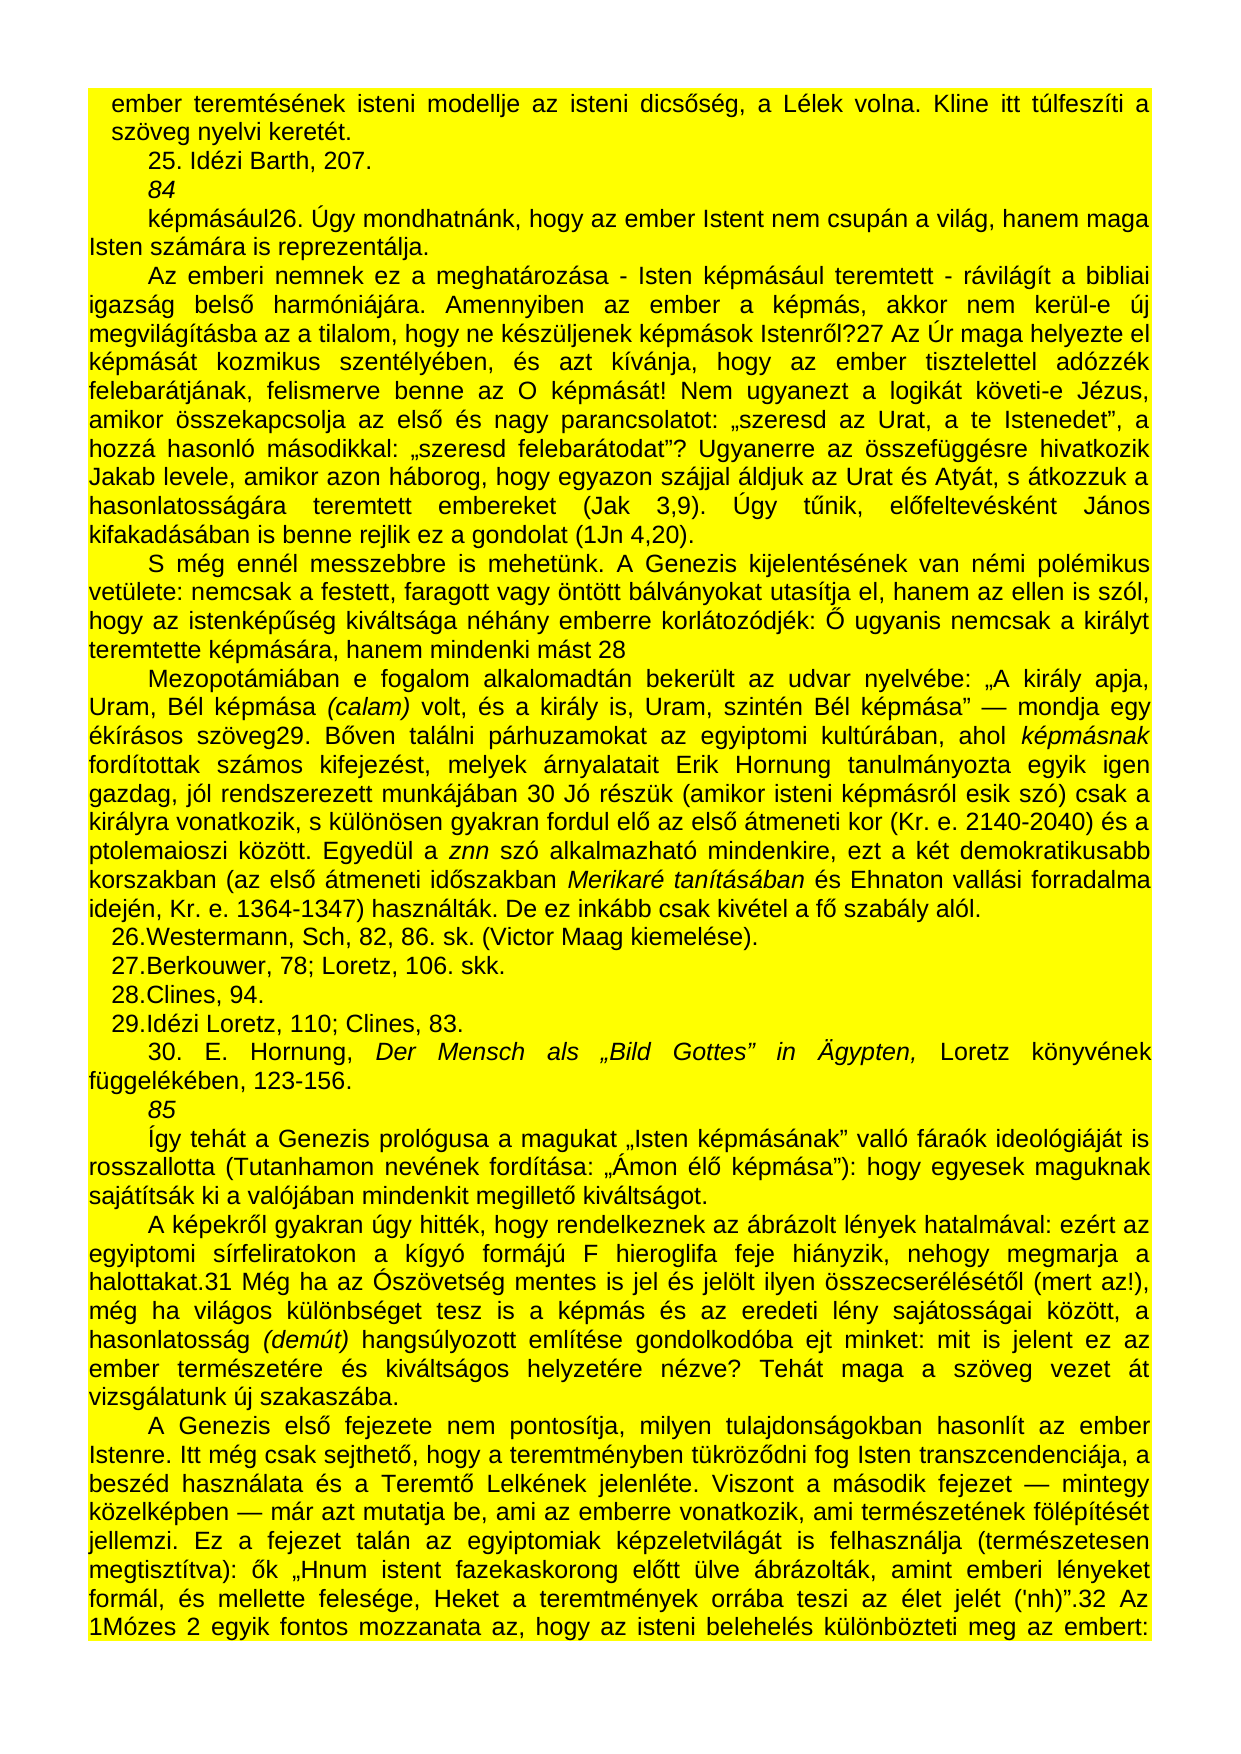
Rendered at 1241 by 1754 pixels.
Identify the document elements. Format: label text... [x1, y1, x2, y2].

text 85 [88, 1095, 1152, 1123]
text képmásául26. Úgy mondhatnánk, hogy az ember Istent nem csupán a világ, hanem maga Isten számára is reprezentálja. [88, 203, 1152, 261]
text Így tehát a Genezis prológusa a magukat „Isten képmásának” valló fáraók ideológiáját is rosszallotta (Tutanhamon nevének fordítása: „Ámon élő képmása”): hogy egyesek maguknak sajátítsák ki a valójában mindenkit megillető kiváltságot. [88, 1123, 1152, 1210]
list Idézi Loretz, 110; Clines, 83. [88, 1008, 1152, 1037]
text Mezopotámiában e fogalom alkalomadtán bekerült az udvar nyelvébe: „A király apja, Uram, Bél képmása (calam) volt, és a király is, Uram, szintén Bél képmása” — mondja egy ékírásos szöveg29. Bőven találni párhuzamokat az egyiptomi kultúrában, ahol képmásnak fordítottak számos kifejezést, melyek árnyalatait Erik Hornung tanulmányozta egyik igen gazdag, jól rendszerezett munkájában 30 Jó részük (amikor isteni képmásról esik szó) csak a királyra vonatkozik, s különösen gyakran fordul elő az első átmeneti kor (Kr. e. 2140-2040) és a ptolemaioszi között. Egyedül a znn szó alkalmazható mindenkire, ezt a két demokratikusabb korszakban (az első átmeneti időszakban Merikaré tanításában és Ehnaton vallási forradalma idején, Kr. e. 1364-1347) használták. De ez inkább csak kivétel a fő szabály alól. [88, 663, 1152, 922]
list Clines, 94. [88, 980, 1152, 1008]
text A képekről gyakran úgy hitték, hogy rendelkeznek az ábrázolt lények hatalmával: ezért az egyiptomi sírfeliratokon a kígyó formájú F hieroglifa feje hiányzik, nehogy megmarja a halottakat.31 Még ha az Ószövetség mentes is jel és jelölt ilyen összecserélésétől (mert az!), még ha világos különbséget tesz is a képmás és az eredeti lény sajátosságai között, a hasonlatosság (demút) hangsúlyozott említése gondolkodóba ejt minket: mit is jelent ez az ember természetére és kiváltságos helyzetére nézve? Tehát maga a szöveg vezet át vizsgálatunk új szakaszába. [88, 1210, 1152, 1411]
text 84 [88, 175, 1152, 203]
text A Genezis első fejezete nem pontosítja, milyen tulajdonságokban hasonlít az ember Istenre. Itt még csak sejthető, hogy a teremtményben tükröződni fog Isten transzcendenciája, a beszéd használata és a Teremtő Lelkének jelenléte. Viszont a második fejezet — mintegy közelképben — már azt mutatja be, ami az emberre vonatkozik, ami természetének fölépítését jellemzi. Ez a fejezet talán az egyiptomiak képzeletvilágát is felhasználja (természetesen megtisztítva): ők „Hnum istent fazekaskorong előtt ülve ábrázolták, amint emberi lényeket formál, és mellette felesége, Heket a teremtmények orrába teszi az élet jelét ('nh)”.32 Az 1Mózes 2 egyik fontos mozzanata az, hogy az isteni belehelés különbözteti meg az embert: [88, 1411, 1152, 1641]
list Berkouwer, 78; Loretz, 106. skk. [88, 951, 1152, 980]
text Az emberi nemnek ez a meghatározása - Isten képmásául teremtett - rávilágít a bibliai igazság belső harmóniájára. Amennyiben az ember a képmás, akkor nem kerül-e új megvilágításba az a tilalom, hogy ne készüljenek képmások Istenről?27 Az Úr maga helyezte el képmását kozmikus szentélyében, és azt kívánja, hogy az ember tisztelettel adózzék felebarátjának, felismerve benne az O képmását! Nem ugyanezt a logikát követi-e Jézus, amikor összekapcsolja az első és nagy parancsolatot: „szeresd az Urat, a te Istenedet”, a hozzá hasonló másodikkal: „szeresd felebarátodat”? Ugyanerre az összefüggésre hivatkozik Jakab levele, amikor azon háborog, hogy egyazon szájjal áldjuk az Urat és Atyát, s átkozzuk a hasonlatosságára teremtett embereket (Jak 3,9). Úgy tűnik, előfeltevésként János kifakadásában is benne rejlik ez a gondolat (1Jn 4,20). [88, 261, 1152, 548]
text 30. E. Hornung, Der Mensch als „Bild Gottes” in Ägypten, Loretz könyvének függelékében, 123-156. [88, 1037, 1152, 1095]
text S még ennél messzebbre is mehetünk. A Genezis kijelentésének van némi polémikus vetülete: nemcsak a festett, faragott vagy öntött bálványokat utasítja el, hanem az ellen is szól, hogy az istenképűség kiváltsága néhány emberre korlátozódjék: Ő ugyanis nemcsak a királyt teremtette képmására, hanem mindenki mást 28 [88, 548, 1152, 663]
text 25. Idézi Barth, 207. [88, 146, 1152, 175]
list ember teremtésének isteni modellje az isteni dicsőség, a Lélek volna. Kline itt túlfeszíti a szöveg nyelvi keretét. [88, 88, 1152, 146]
list Westermann, Sch, 82, 86. sk. (Victor Maag kiemelése). [88, 922, 1152, 951]
